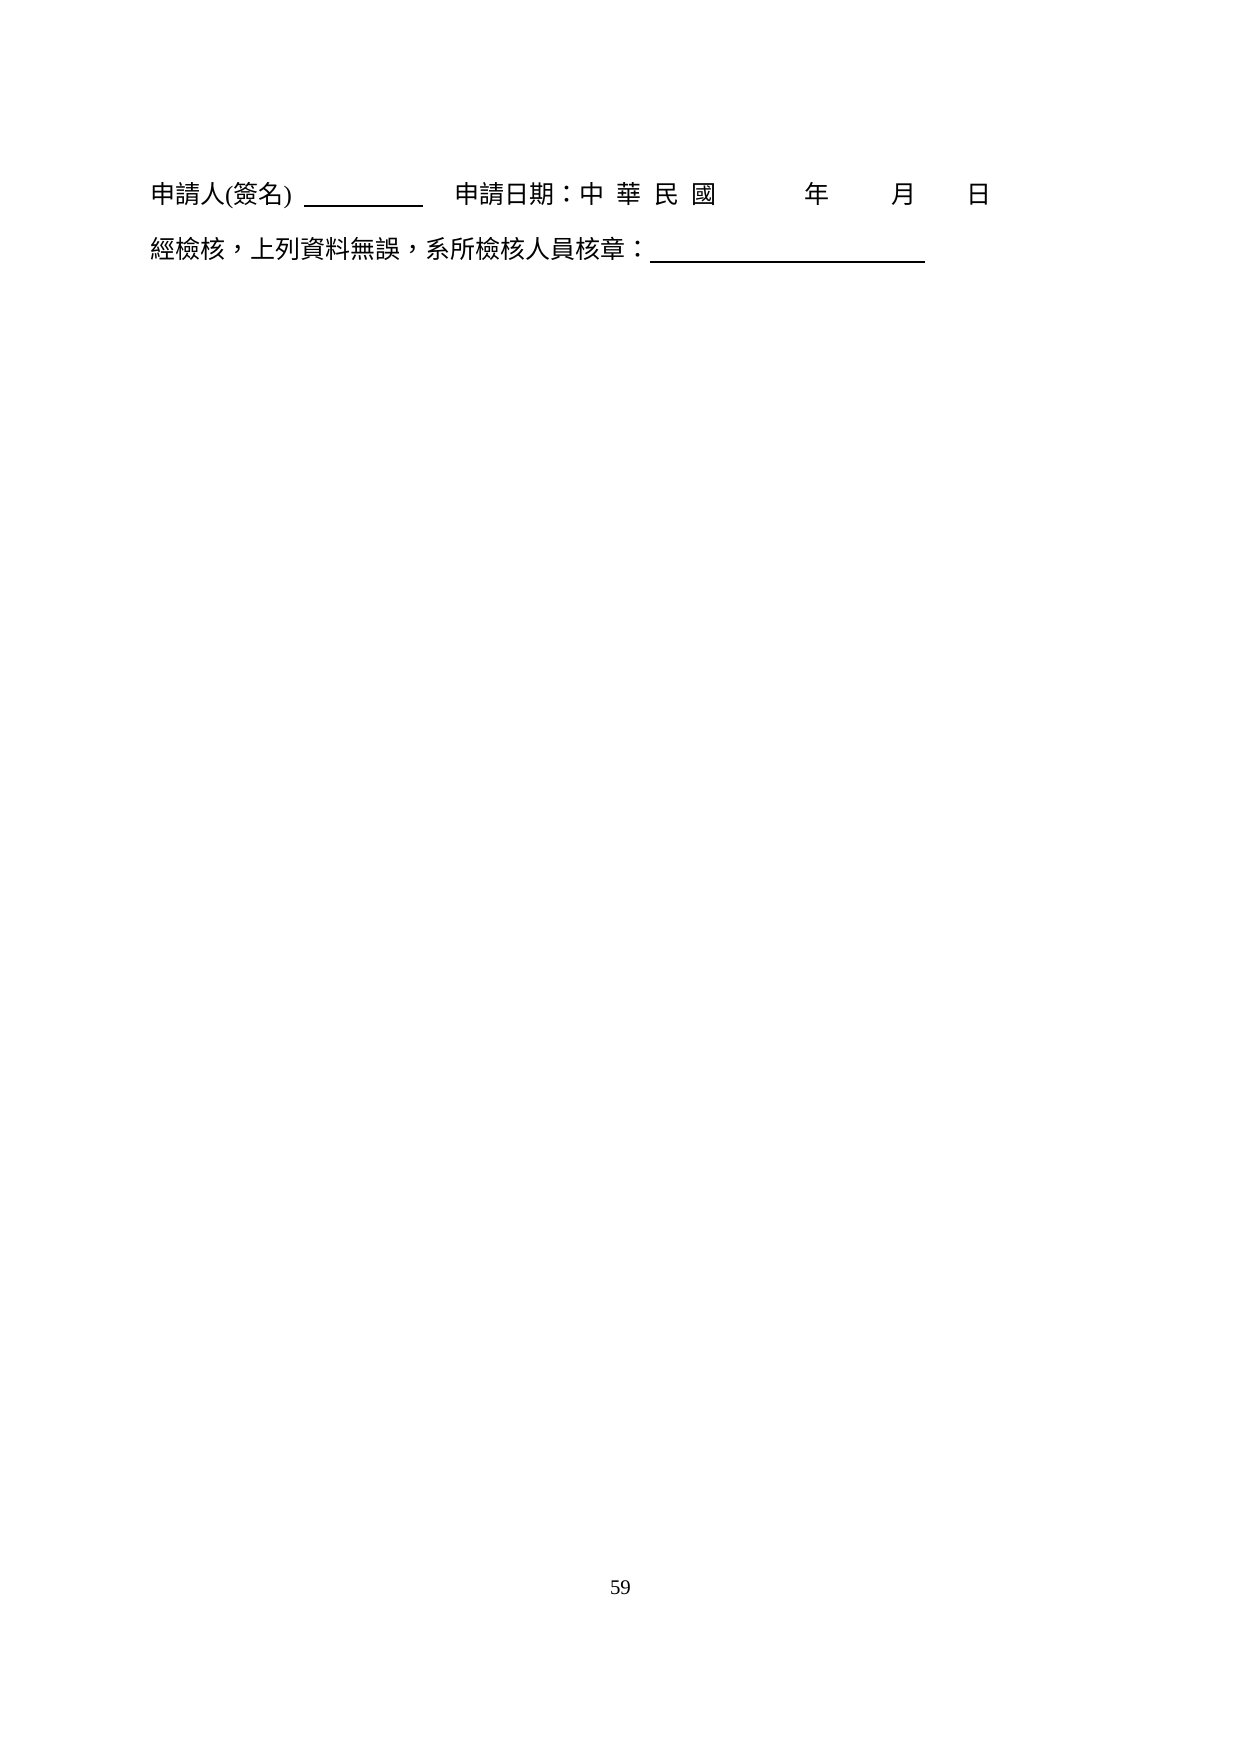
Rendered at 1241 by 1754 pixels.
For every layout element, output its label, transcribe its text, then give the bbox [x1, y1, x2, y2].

text 經檢核，上列資料無誤，系所檢核人員核章： [150, 230, 1090, 266]
text 申請人(簽名) 申請日期：中 華 民 國 年 月 日 [150, 175, 1090, 211]
